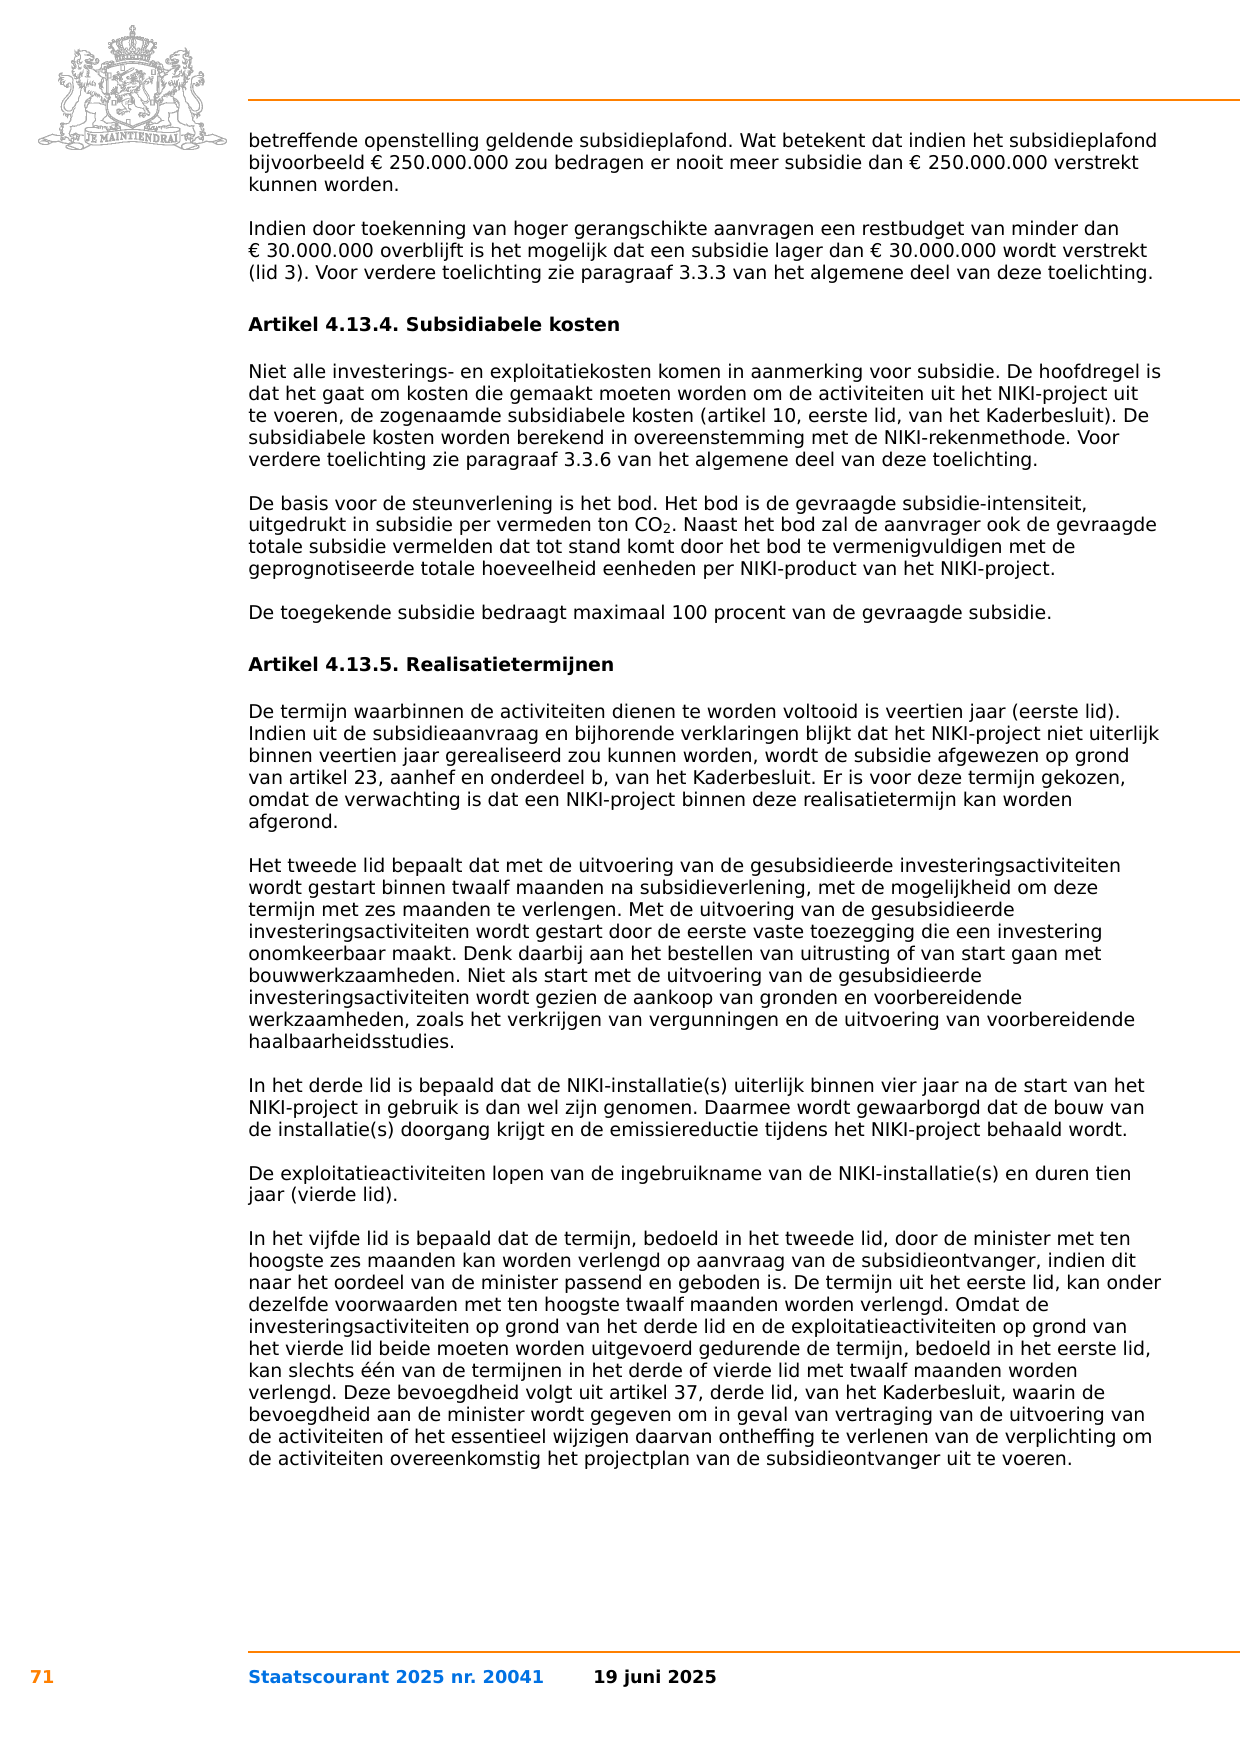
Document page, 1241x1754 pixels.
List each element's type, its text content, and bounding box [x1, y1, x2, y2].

subtitle Artikel 4.13.5. Realisatietermijnen [248, 654, 1163, 676]
text Het tweede lid bepaalt dat met de uitvoering van de gesubsidieerde investeringsactiviteiten wordt gestart binnen twaalf maanden na subsidieverlening, met de mogelijkheid om deze termijn met zes maanden te verlengen. Met de uitvoering van de gesubsidieerde investeringsactiviteiten wordt gestart door de eerste vaste toezegging die een investering onomkeerbaar maakt. Denk daarbij aan het bestellen van uitrusting of van start gaan met bouwwerkzaamheden. Niet als start met de uitvoering van de gesubsidieerde investeringsactiviteiten wordt gezien de aankoop van gronden en voorbereidende werkzaamheden, zoals het verkrijgen van vergunningen en de uitvoering van voorbereidende haalbaarheidsstudies. [248, 855, 1163, 1053]
text De toegekende subsidie bedraagt maximaal 100 procent van de gevraagde subsidie. [248, 602, 1163, 624]
picture [38, 25, 227, 150]
text betreffende openstelling geldende subsidieplafond. Wat betekent dat indien het subsidieplafond bijvoorbeeld € 250.000.000 zou bedragen er nooit meer subsidie dan € 250.000.000 verstrekt kunnen worden. [248, 130, 1163, 196]
text De basis voor de steunverlening is het bod. Het bod is de gevraagde subsidie-intensiteit, uitgedrukt in subsidie per vermeden ton CO2. Naast het bod zal de aanvrager ook de gevraagde totale subsidie vermelden dat tot stand komt door het bod te vermenigvuldigen met de geprognotiseerde totale hoeveelheid eenheden per NIKI-product van het NIKI-project. [248, 492, 1163, 580]
text De exploitatieactiviteiten lopen van de ingebruikname van de NIKI-installatie(s) en duren tien jaar (vierde lid). [248, 1162, 1163, 1206]
text Niet alle investerings- en exploitatiekosten komen in aanmerking voor subsidie. De hoofdregel is dat het gaat om kosten die gemaakt moeten worden om de activiteiten uit het NIKI-project uit te voeren, de zogenaamde subsidiabele kosten (artikel 10, eerste lid, van het Kaderbesluit). De subsidiabele kosten worden berekend in overeenstemming met de NIKI-rekenmethode. Voor verdere toelichting zie paragraaf 3.3.6 van het algemene deel van deze toelichting. [248, 361, 1163, 471]
text De termijn waarbinnen de activiteiten dienen te worden voltooid is veertien jaar (eerste lid). Indien uit de subsidieaanvraag en bijhorende verklaringen blijkt dat het NIKI-project niet uiterlijk binnen veertien jaar gerealiseerd zou kunnen worden, wordt de subsidie afgewezen op grond van artikel 23, aanhef en onderdeel b, van het Kaderbesluit. Er is voor deze termijn gekozen, omdat de verwachting is dat een NIKI-project binnen deze realisatietermijn kan worden afgerond. [248, 701, 1163, 833]
text In het vijfde lid is bepaald dat de termijn, bedoeld in het tweede lid, door de minister met ten hoogste zes maanden kan worden verlengd op aanvraag van de subsidieontvanger, indien dit naar het oordeel van de minister passend en geboden is. De termijn uit het eerste lid, kan onder dezelfde voorwaarden met ten hoogste twaalf maanden worden verlengd. Omdat de investeringsactiviteiten op grond van het derde lid en de exploitatieactiviteiten op grond van het vierde lid beide moeten worden uitgevoerd gedurende de termijn, bedoeld in het eerste lid, kan slechts één van de termijnen in het derde of vierde lid met twaalf maanden worden verlengd. Deze bevoegdheid volgt uit artikel 37, derde lid, van het Kaderbesluit, waarin de bevoegdheid aan de minister wordt gegeven om in geval van vertraging van de uitvoering van de activiteiten of het essentieel wijzigen daarvan ontheffing te verlenen van de verplichting om de activiteiten overeenkomstig het projectplan van de subsidieontvanger uit te voeren. [248, 1228, 1163, 1470]
subtitle Artikel 4.13.4. Subsidiabele kosten [248, 314, 1163, 336]
text Indien door toekenning van hoger gerangschikte aanvragen een restbudget van minder dan € 30.000.000 overblijft is het mogelijk dat een subsidie lager dan € 30.000.000 wordt verstrekt (lid 3). Voor verdere toelichting zie paragraaf 3.3.3 van het algemene deel van deze toelichting. [248, 218, 1163, 284]
text In het derde lid is bepaald dat de NIKI-installatie(s) uiterlijk binnen vier jaar na de start van het NIKI-project in gebruik is dan wel zijn genomen. Daarmee wordt gewaarborgd dat de bouw van de installatie(s) doorgang krijgt en de emissiereductie tijdens het NIKI-project behaald wordt. [248, 1074, 1163, 1141]
